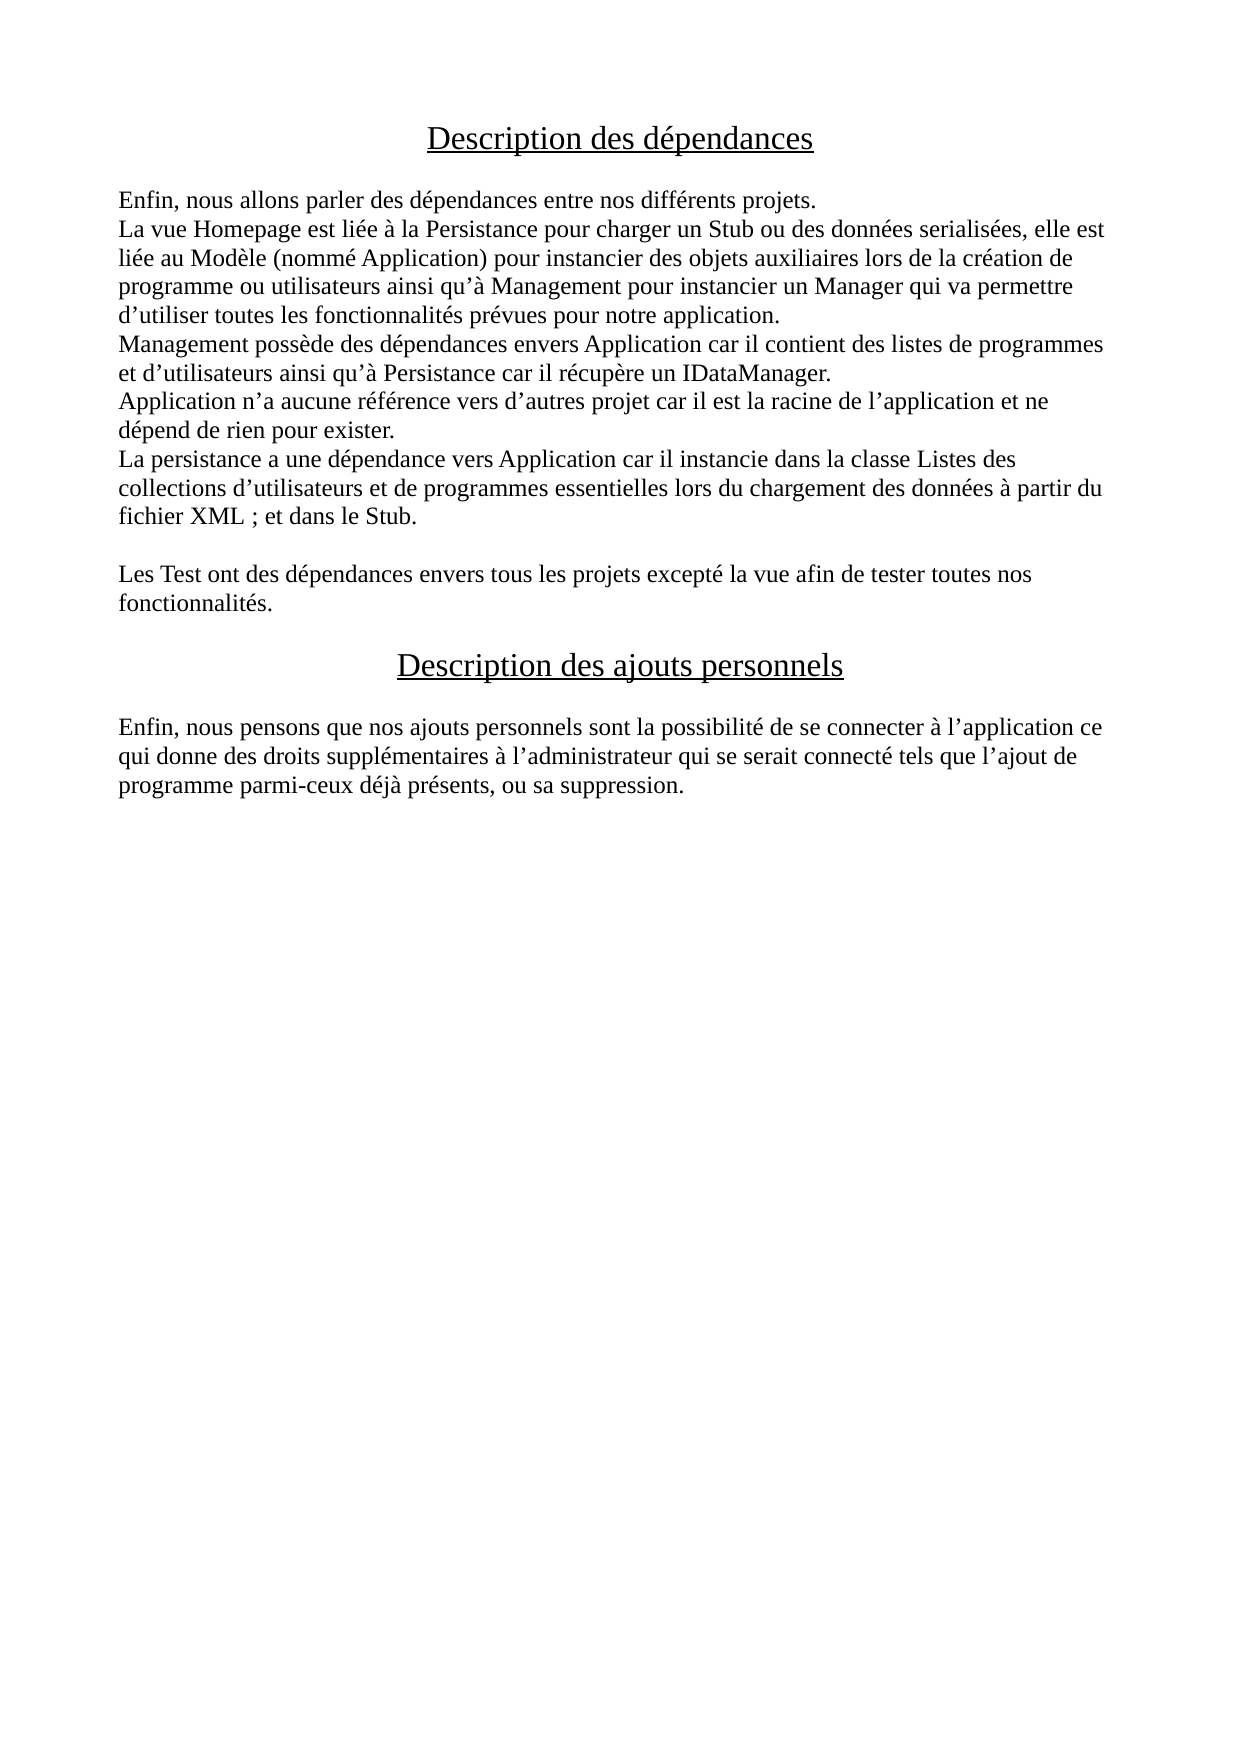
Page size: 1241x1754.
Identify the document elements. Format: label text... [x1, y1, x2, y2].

text Application n’a aucune référence vers d’autres projet car il est la racine de l’application et ne dépend de rien pour exister. [118, 386, 1122, 444]
text Enfin, nous allons parler des dépendances entre nos différents projets. [118, 185, 1122, 214]
text Les Test ont des dépendances envers tous les projets excepté la vue afin de tester toutes nos fonctionnalités. [118, 559, 1122, 616]
text Description des dépendances [118, 118, 1122, 156]
text Management possède des dépendances envers Application car il contient des listes de programmes et d’utilisateurs ainsi qu’à Persistance car il récupère un IDataManager. [118, 329, 1122, 386]
text La vue Homepage est liée à la Persistance pour charger un Stub ou des données serialisées, elle est liée au Modèle (nommé Application) pour instancier des objets auxiliaires lors de la création de programme ou utilisateurs ainsi qu’à Management pour instancier un Manager qui va permettre d’utiliser toutes les fonctionnalités prévues pour notre application. [118, 214, 1122, 329]
text Description des ajouts personnels [118, 645, 1122, 683]
text La persistance a une dépendance vers Application car il instancie dans la classe Listes des collections d’utilisateurs et de programmes essentielles lors du chargement des données à partir du fichier XML ; et dans le Stub. [118, 444, 1122, 530]
text Enfin, nous pensons que nos ajouts personnels sont la possibilité de se connecter à l’application ce qui donne des droits supplémentaires à l’administrateur qui se serait connecté tels que l’ajout de programme parmi-ceux déjà présents, ou sa suppression. [118, 712, 1122, 798]
